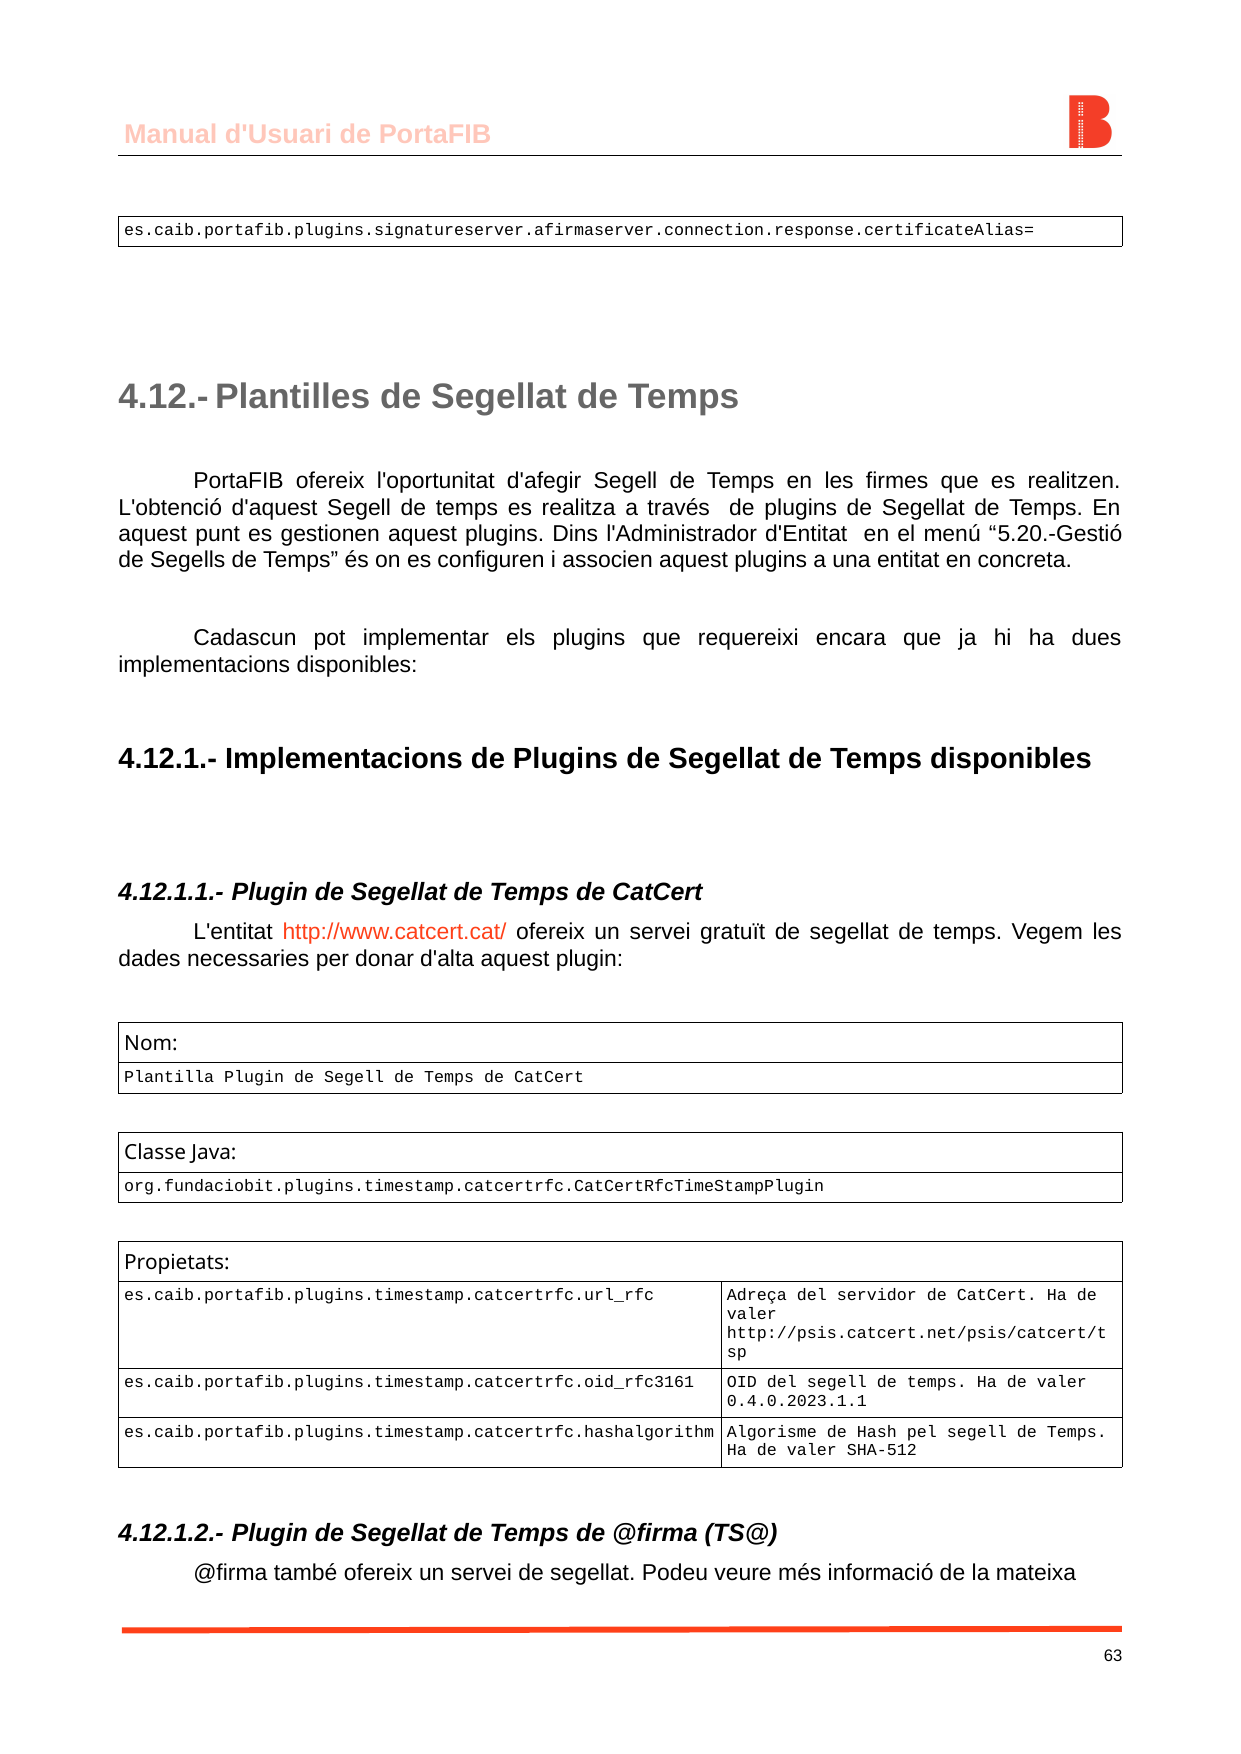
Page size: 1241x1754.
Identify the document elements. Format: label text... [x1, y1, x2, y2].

text PortaFIB ofereix l'oportunitat d'afegir Segell de Temps en les firmes que es realitzen. L'obtenció d'aquest Segell de temps es realitza a través de plugins de Segellat de Temps. En aquest punt es gestionen aquest plugins. Dins l'Administrador d'Entitat en el menú “5.20.-Gestió de Segells de Temps” és on es configuren i associen aquest plugins a una entitat en concreta. [118, 467, 1122, 573]
table_cell es.caib.portafib.plugins.timestamp.catcertrfc.oid_rfc3161 [119, 1369, 721, 1417]
subtitle Implementacions de Plugins de Segellat de Temps disponibles [118, 741, 1122, 774]
table_header es.caib.portafib.plugins.signatureserver.afirmaserver.connection.response.certificateAlias= [119, 217, 1122, 246]
table_cell es.caib.portafib.plugins.timestamp.catcertrfc.hashalgorithm [119, 1418, 721, 1467]
table_header Nom: [119, 1023, 1122, 1062]
text L'entitat http://www.catcert.cat/ ofereix un servei gratuït de segellat de temps. Vegem les dades necessaries per donar d'alta aquest plugin: [118, 918, 1122, 971]
table_cell Algorisme de Hash pel segell de Temps. Ha de valer SHA-512 [722, 1418, 1122, 1467]
table_cell org.fundaciobit.plugins.timestamp.catcertrfc.CatCertRfcTimeStampPlugin [119, 1173, 1122, 1202]
table_cell es.caib.portafib.plugins.timestamp.catcertrfc.url_rfc [119, 1282, 721, 1368]
subtitle Plugin de Segellat de Temps de @firma (TS@) [118, 1518, 1122, 1547]
table_header Classe Java: [119, 1133, 1122, 1172]
table_header Propietats: [119, 1242, 1122, 1281]
subtitle Plantilles de Segellat de Temps [118, 375, 1122, 416]
table_cell OID del segell de temps. Ha de valer 0.4.0.2023.1.1 [722, 1369, 1122, 1417]
table_cell Adreça del servidor de CatCert. Ha de valer http://psis.catcert.net/psis/catcert/tsp [722, 1282, 1122, 1368]
subtitle Plugin de Segellat de Temps de CatCert [118, 877, 1122, 906]
picture [1063, 94, 1117, 150]
text Cadascun pot implementar els plugins que requereixi encara que ja hi ha dues implementacions disponibles: [118, 624, 1122, 677]
table_cell Plantilla Plugin de Segell de Temps de CatCert [119, 1063, 1122, 1093]
text @firma també ofereix un servei de segellat. Podeu veure més informació de la mateixa [118, 1559, 1122, 1586]
